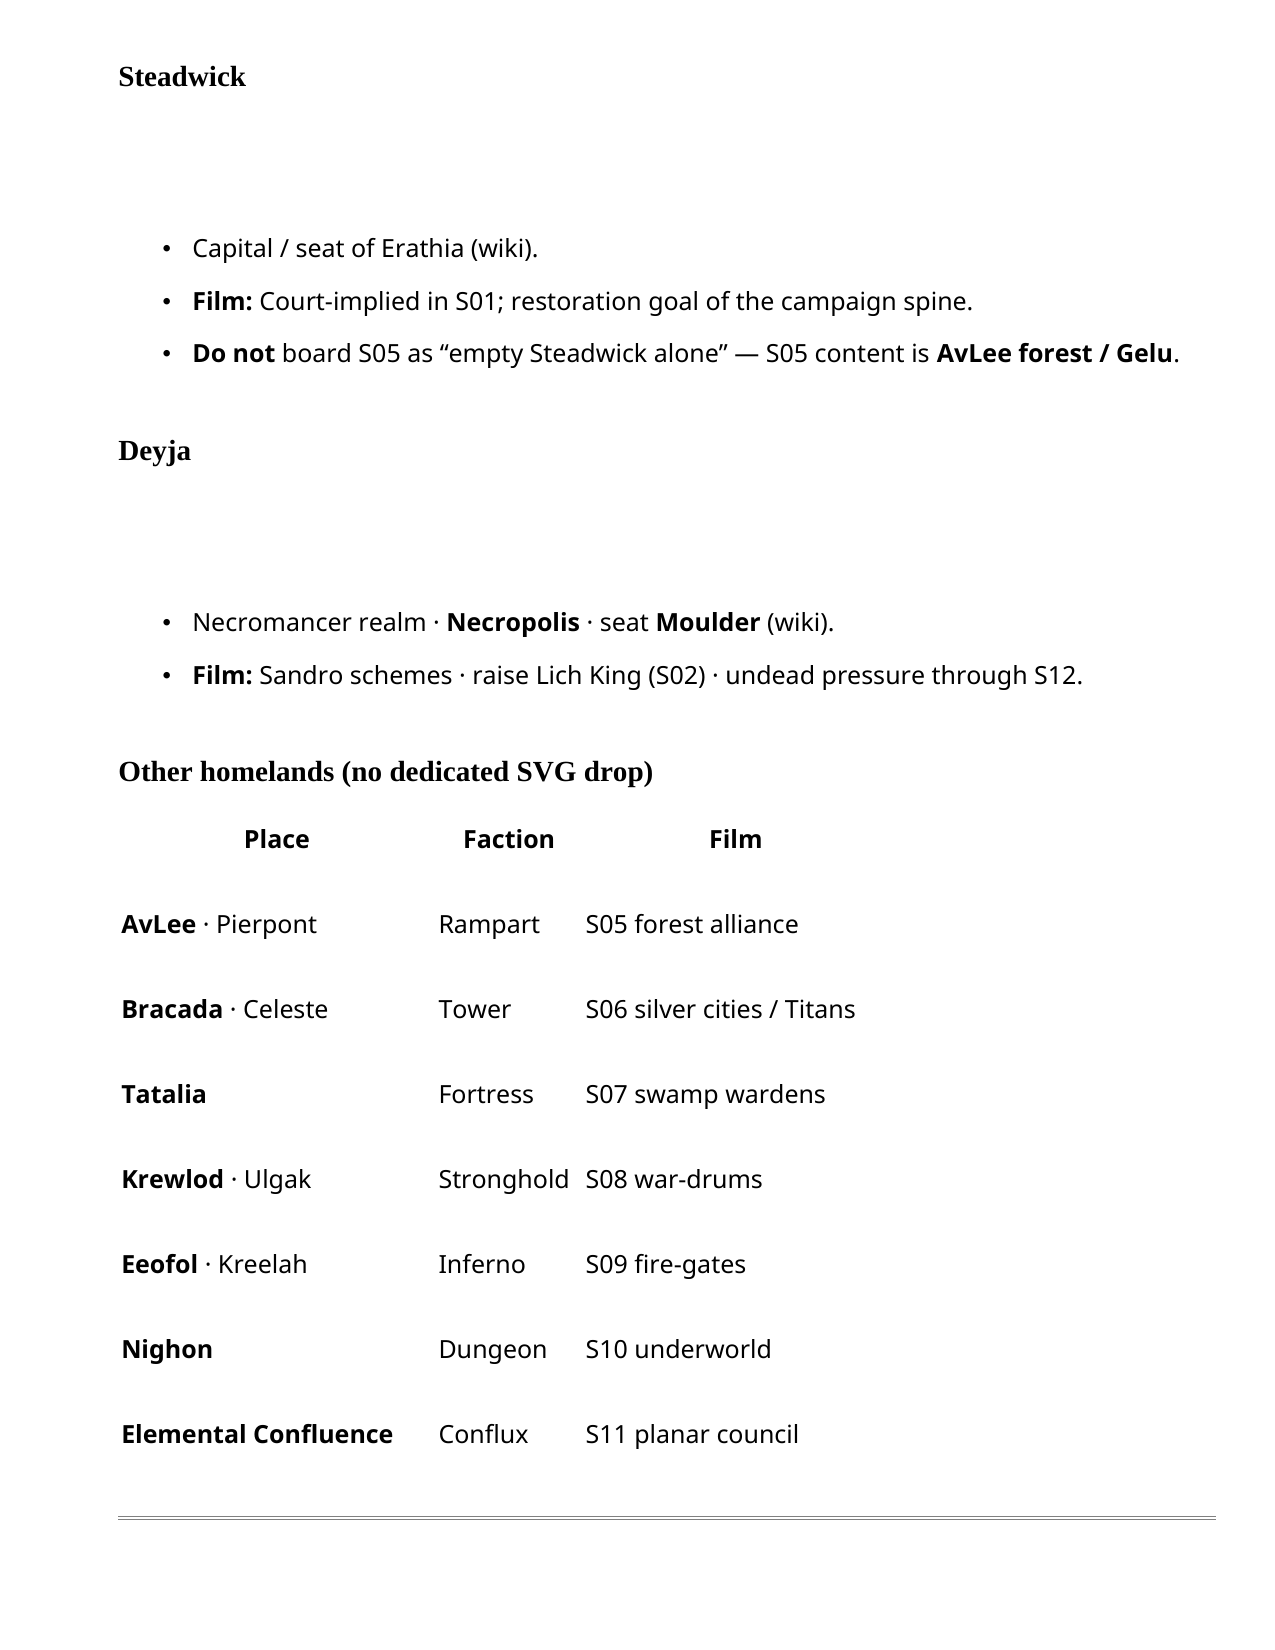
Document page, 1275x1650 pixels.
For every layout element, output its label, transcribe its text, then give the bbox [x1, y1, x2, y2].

table_cell S07 swamp wardens [583, 1074, 889, 1159]
table_cell Conflux [435, 1414, 582, 1499]
table_cell Fortress [435, 1074, 582, 1159]
table_cell S08 war-drums [583, 1159, 889, 1244]
table_cell Rampart [435, 904, 582, 989]
table_cell Bracada · Celeste [118, 989, 435, 1074]
table_cell Krewlod · Ulgak [118, 1159, 435, 1244]
list Film: Court-implied in S01; restoration goal of the campaign spine. [162, 283, 1216, 317]
list Film: Sandro schemes · raise Lich King (S02) · undead pressure through S12. [162, 657, 1216, 691]
list Necromancer realm · Necropolis · seat Moulder (wiki). [162, 604, 1216, 639]
table_cell Nighon [118, 1329, 435, 1414]
table_cell Elemental Confluence [118, 1414, 435, 1499]
table_cell Tatalia [118, 1074, 435, 1159]
table_cell Dungeon [435, 1329, 582, 1414]
table_cell S09 fire-gates [583, 1244, 889, 1329]
table_cell Stronghold [435, 1159, 582, 1244]
subtitle Other homelands (no dedicated SVG drop) [118, 754, 1216, 788]
list Capital / seat of Erathia (wiki). [162, 231, 1216, 265]
subtitle Deyja [118, 433, 1216, 466]
table_cell Inferno [435, 1244, 582, 1329]
table_cell S05 forest alliance [583, 904, 889, 989]
table_cell Eeofol · Kreelah [118, 1244, 435, 1329]
list Do not board S05 as “empty Steadwick alone” — S05 content is AvLee forest / Gelu. [162, 336, 1216, 370]
table_cell S10 underworld [583, 1329, 889, 1414]
table_header Place [118, 819, 435, 904]
table_cell AvLee · Pierpont [118, 904, 435, 989]
subtitle Steadwick [118, 59, 1216, 93]
table_cell S06 silver cities / Titans [583, 989, 889, 1074]
table_cell S11 planar council [583, 1414, 889, 1499]
table_header Faction [435, 819, 582, 904]
table_header Film [583, 819, 889, 904]
table_cell Tower [435, 989, 582, 1074]
